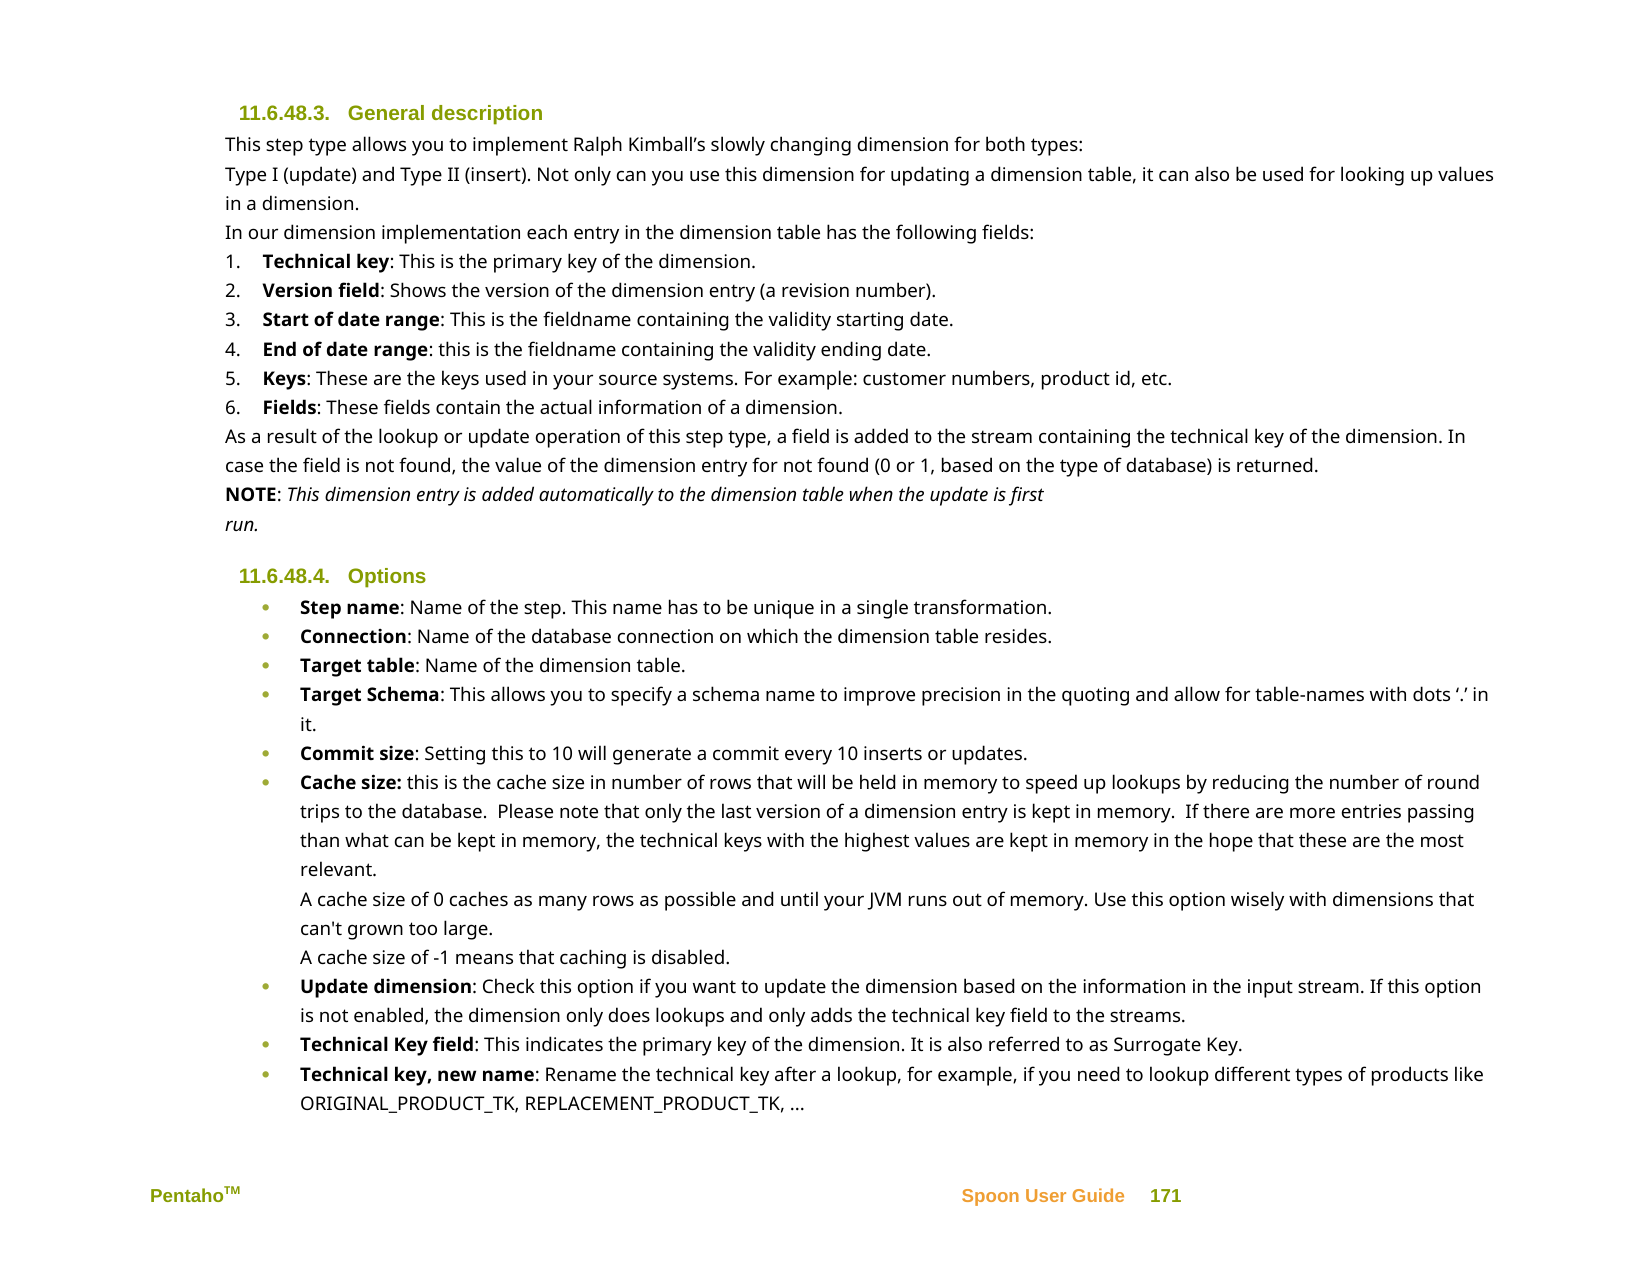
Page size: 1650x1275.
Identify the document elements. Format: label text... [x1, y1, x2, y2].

list Technical key, new name: Rename the technical key after a lookup, for example, if you need to lookup different types of products like ORIGINAL_PRODUCT_TK, REPLACEMENT_PRODUCT_TK, ... [262, 1058, 1500, 1116]
text In our dimension implementation each entry in the dimension table has the following fields: [225, 216, 1500, 245]
list A cache size of 0 caches as many rows as possible and until your JVM runs out of memory. Use this option wisely with dimensions that can't grown too large. [262, 883, 1500, 941]
list Update dimension: Check this option if you want to update the dimension based on the information in the input stream. If this option is not enabled, the dimension only does lookups and only adds the technical key field to the streams. [262, 970, 1500, 1028]
list Target table: Name of the dimension table. [262, 649, 1500, 678]
text run. [225, 508, 1500, 537]
list Cache size: this is the cache size in number of rows that will be held in memory to speed up lookups by reducing the number of round trips to the database. Please note that only the last version of a dimension entry is kept in memory. If there are more entries passing than what can be kept in memory, the technical keys with the highest values are kept in memory in the hope that these are the most relevant. [262, 766, 1500, 883]
list Connection: Name of the database connection on which the dimension table resides. [262, 620, 1500, 649]
text As a result of the lookup or update operation of this step type, a field is added to the stream containing the technical key of the dimension. In case the field is not found, the value of the dimension entry for not found (0 or 1, based on the type of database) is returned. [225, 420, 1500, 478]
list Commit size: Setting this to 10 will generate a commit every 10 inserts or updates. [262, 737, 1500, 766]
list Target Schema: This allows you to specify a schema name to improve precision in the quoting and allow for table-names with dots ‘.’ in it. [262, 678, 1500, 737]
text This step type allows you to implement Ralph Kimball’s slowly changing dimension for both types: [225, 128, 1500, 158]
list Keys: These are the keys used in your source systems. For example: customer numbers, product id, etc. [225, 362, 1500, 391]
subtitle General description [239, 93, 1500, 128]
list End of date range: this is the fieldname containing the validity ending date. [225, 333, 1500, 362]
list A cache size of -1 means that caching is disabled. [262, 941, 1500, 970]
subtitle Options [239, 556, 1500, 590]
list Technical key: This is the primary key of the dimension. [225, 245, 1500, 274]
list Version field: Shows the version of the dimension entry (a revision number). [225, 274, 1500, 303]
text Type I (update) and Type II (insert). Not only can you use this dimension for updating a dimension table, it can also be used for looking up values in a dimension. [225, 158, 1500, 216]
list Start of date range: This is the fieldname containing the validity starting date. [225, 303, 1500, 333]
list Technical Key field: This indicates the primary key of the dimension. It is also referred to as Surrogate Key. [262, 1028, 1500, 1058]
list Fields: These fields contain the actual information of a dimension. [225, 391, 1500, 420]
text NOTE: This dimension entry is added automatically to the dimension table when the update is first [225, 478, 1500, 508]
list Step name: Name of the step. This name has to be unique in a single transformation. [262, 591, 1500, 620]
